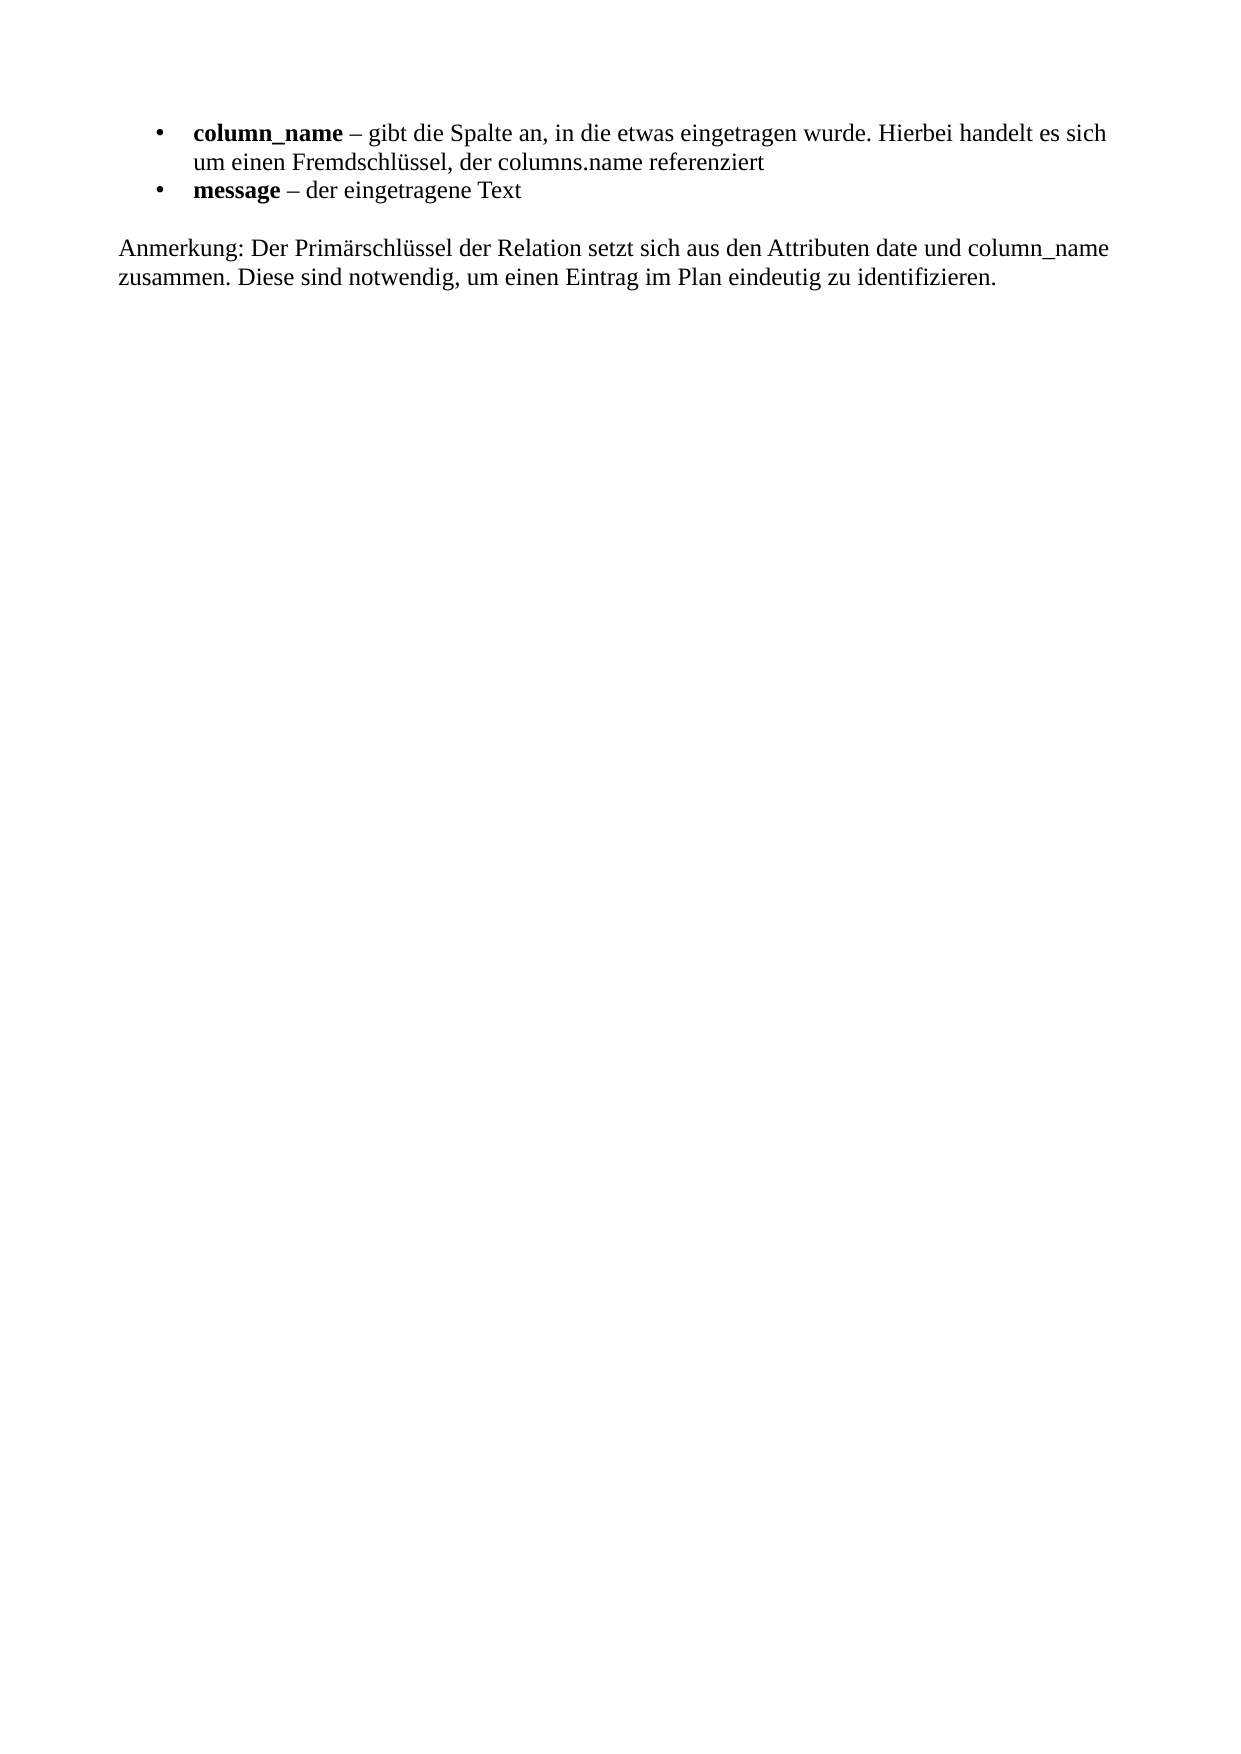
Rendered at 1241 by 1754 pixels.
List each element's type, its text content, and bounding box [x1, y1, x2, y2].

list column_name – gibt die Spalte an, in die etwas eingetragen wurde. Hierbei handelt es sich um einen Fremdschlüssel, der columns.name referenziert [156, 118, 1122, 176]
list message – der eingetragene Text [156, 176, 1122, 204]
text Anmerkung: Der Primärschlüssel der Relation setzt sich aus den Attributen date und column_name zusammen. Diese sind notwendig, um einen Eintrag im Plan eindeutig zu identifizieren. [118, 233, 1122, 291]
